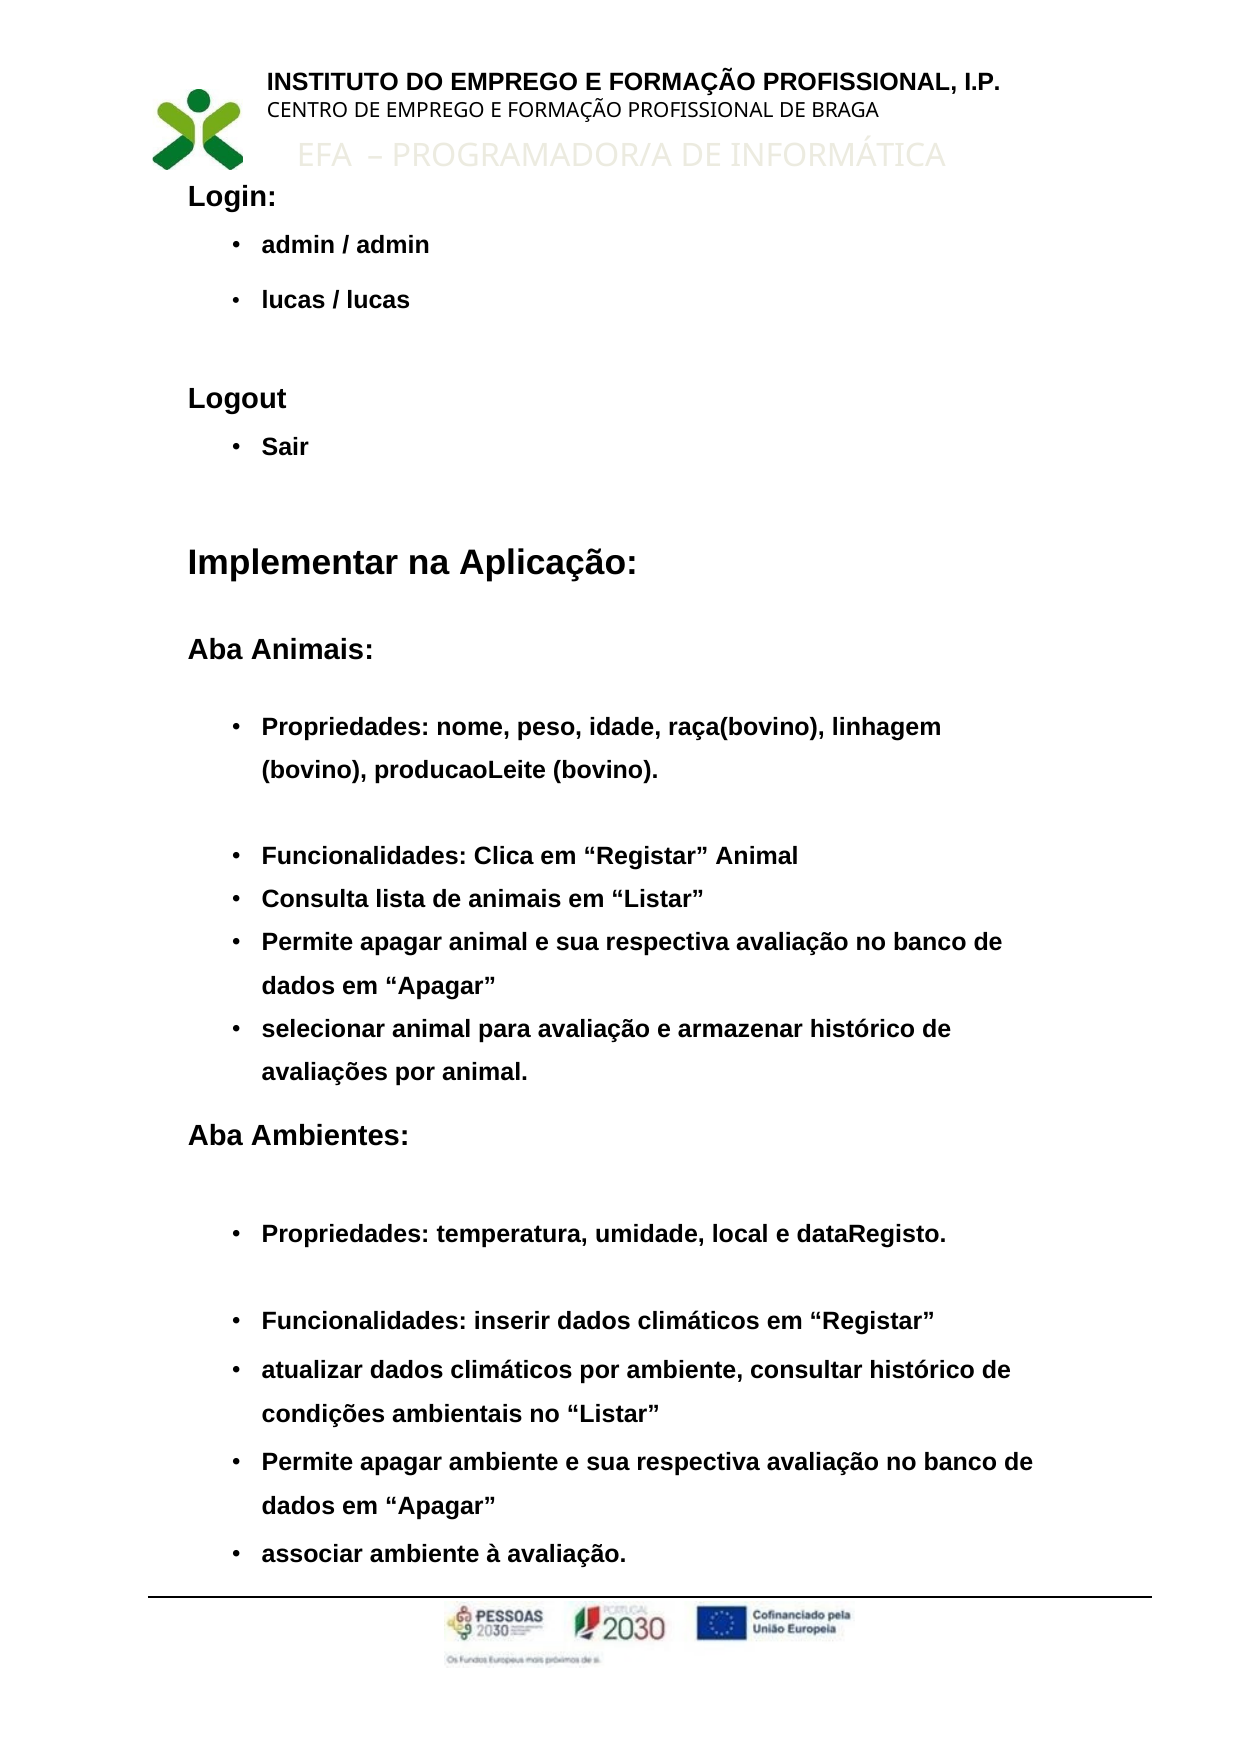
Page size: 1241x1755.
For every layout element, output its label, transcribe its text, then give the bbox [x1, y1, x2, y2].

list admin / admin [232, 230, 1053, 259]
list associar ambiente à avaliação. [232, 1539, 1053, 1568]
text Implementar na Aplicação: [187, 541, 1053, 582]
list lucas / lucas [232, 285, 1053, 313]
list Propriedades: nome, peso, idade, raça(bovino), linhagem (bovino), producaoLeite (bovino). [232, 711, 1053, 783]
list Permite apagar animal e sua respectiva avaliação no banco de dados em “Apagar” [232, 927, 1053, 999]
list Sair [232, 431, 1053, 460]
subtitle Login: [188, 179, 1053, 213]
picture [444, 1601, 855, 1668]
list Consulta lista de animais em “Listar” [232, 884, 1053, 913]
list atualizar dados climáticos por ambiente, consultar histórico de condições ambientais no “Listar” [232, 1355, 1053, 1427]
list Funcionalidades: Clica em “Registar” Animal [232, 841, 1053, 870]
subtitle Logout [188, 381, 1053, 415]
list selecionar animal para avaliação e armazenar histórico de avaliações por animal. [232, 1014, 1053, 1086]
list Propriedades: temperatura, umidade, local e dataRegisto. [232, 1219, 1053, 1247]
list Permite apagar ambiente e sua respectiva avaliação no banco de dados em “Apagar” [232, 1447, 1053, 1519]
list Funcionalidades: inserir dados climáticos em “Registar” [232, 1306, 1053, 1335]
text Aba Animais: [187, 632, 1053, 665]
subtitle Aba Ambientes: [188, 1118, 1053, 1152]
picture [152, 89, 243, 170]
